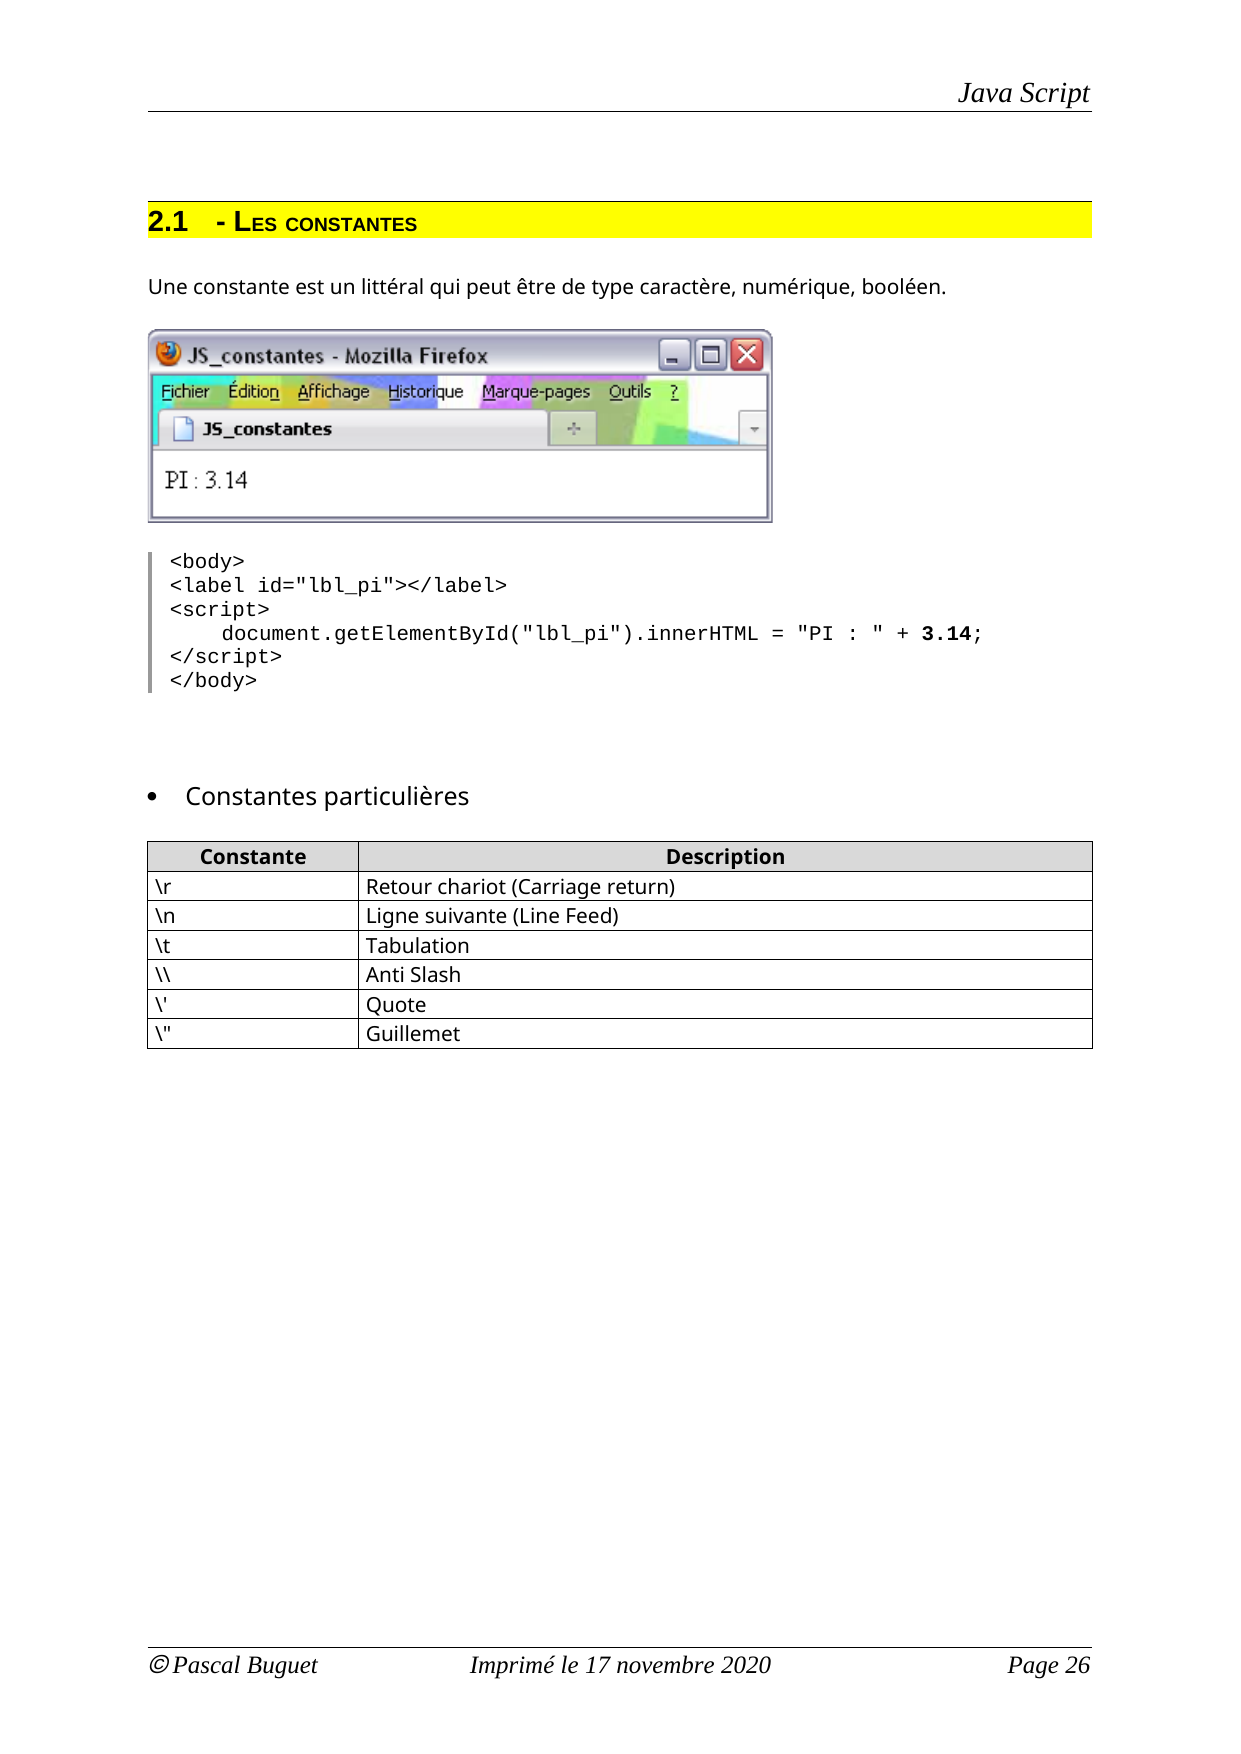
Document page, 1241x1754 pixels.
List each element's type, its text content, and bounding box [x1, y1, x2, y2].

table_cell \t [148, 931, 358, 959]
text <script> [152, 599, 1092, 622]
subtitle - Les constantes [148, 202, 1092, 238]
text <label id="lbl_pi"></label> [152, 575, 1092, 599]
text </body> [152, 670, 1092, 693]
text <body> [152, 552, 1092, 575]
text Une constante est un littéral qui peut être de type caractère, numérique, booléen. [148, 272, 1092, 301]
table_header Constante [148, 842, 358, 871]
table_cell \n [148, 901, 358, 930]
table_cell \r [148, 872, 358, 900]
table_cell \' [148, 990, 358, 1018]
table_cell Guillemet [359, 1019, 1092, 1048]
table_cell Quote [359, 990, 1092, 1018]
text document.getElementById("lbl_pi").innerHTML = "PI : " + 3.14; [152, 622, 1092, 646]
table_cell Ligne suivante (Line Feed) [359, 901, 1092, 930]
table_cell \\ [148, 960, 358, 989]
table_cell \" [148, 1019, 358, 1048]
table_header Description [359, 842, 1092, 871]
table_cell Retour chariot (Carriage return) [359, 872, 1092, 900]
list Constantes particulières [148, 779, 1092, 813]
table_cell Tabulation [359, 931, 1092, 959]
picture [147, 329, 773, 523]
table_cell Anti Slash [359, 960, 1092, 989]
text </script> [152, 646, 1092, 670]
